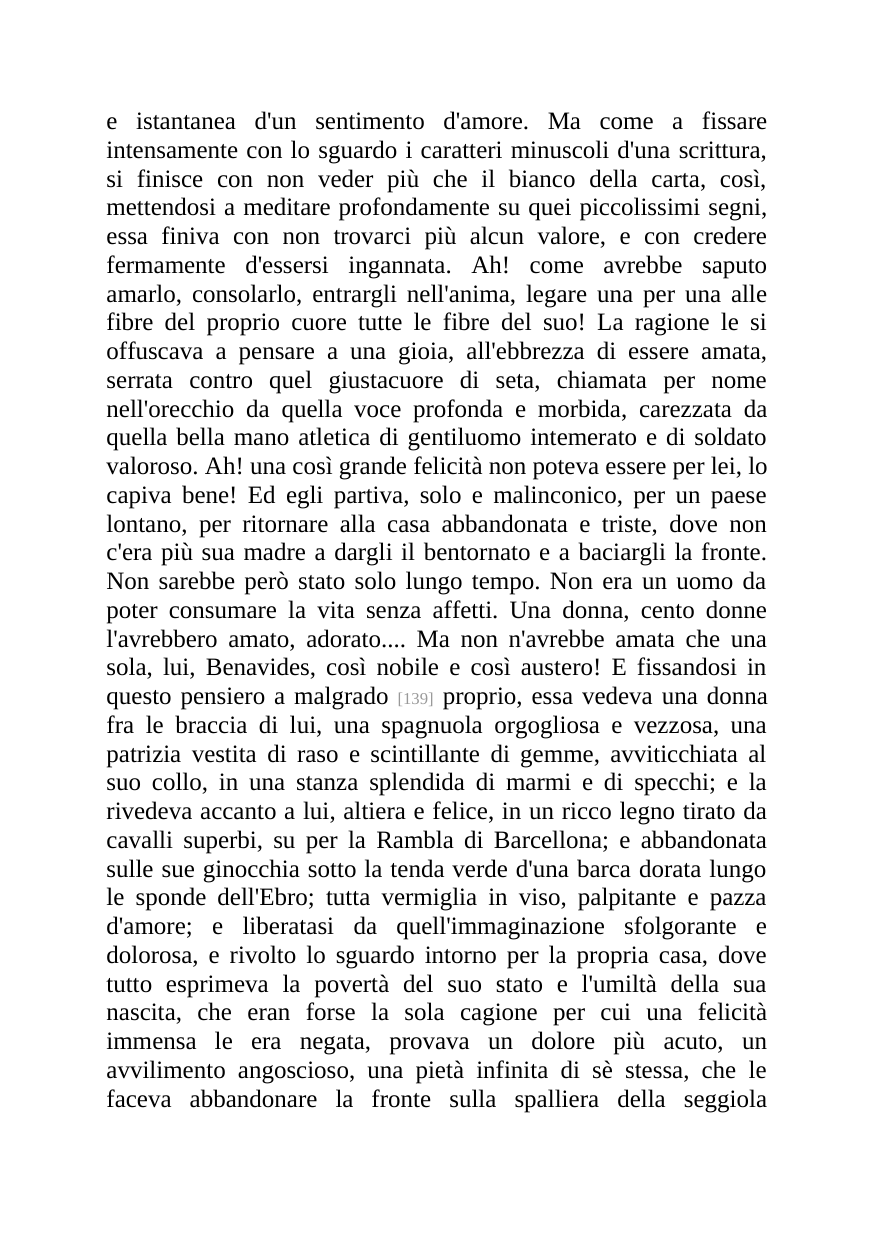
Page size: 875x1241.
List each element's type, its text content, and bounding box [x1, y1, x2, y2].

text e istantanea d'un sentimento d'amore. Ma come a fissare intensamente con lo sguardo i caratteri minuscoli d'una scrittura, si finisce con non veder più che il bianco della carta, così, mettendosi a meditare profondamente su quei piccolissimi segni, essa finiva con non trovarci più alcun valore, e con credere fermamente d'essersi ingannata. Ah! come avrebbe saputo amarlo, consolarlo, entrargli nell'anima, legare una per una alle fibre del proprio cuore tutte le fibre del suo! La ragione le si offuscava a pensare a una gioia, all'ebbrezza di essere amata, serrata contro quel giustacuore di seta, chiamata per nome nell'orecchio da quella voce profonda e morbida, carezzata da quella bella mano atletica di gentiluomo intemerato e di soldato valoroso. Ah! una così grande felicità non poteva essere per lei, lo capiva bene! Ed egli partiva, solo e malinconico, per un paese lontano, per ritornare alla casa abbandonata e triste, dove non c'era più sua madre a dargli il bentornato e a baciargli la fronte. Non sarebbe però stato solo lungo tempo. Non era un uomo da poter consumare la vita senza affetti. Una donna, cento donne l'avrebbero amato, adorato.... Ma non n'avrebbe amata che una sola, lui, Benavides, così nobile e così austero! E fissandosi in questo pensiero a malgrado [139] proprio, essa vedeva una donna fra le braccia di lui, una spagnuola orgogliosa e vezzosa, una patrizia vestita di raso e scintillante di gemme, avviticchiata al suo collo, in una stanza splendida di marmi e di specchi; e la rivedeva accanto a lui, altiera e felice, in un ricco legno tirato da cavalli superbi, su per la Rambla di Barcellona; e abbandonata sulle sue ginocchia sotto la tenda verde d'una barca dorata lungo le sponde dell'Ebro; tutta vermiglia in viso, palpitante e pazza d'amore; e liberatasi da quell'immaginazione sfolgorante e dolorosa, e rivolto lo sguardo intorno per la propria casa, dove tutto esprimeva la povertà del suo stato e l'umiltà della sua nascita, che eran forse la sola cagione per cui una felicità immensa le era negata, provava un dolore più acuto, un avvilimento angoscioso, una pietà infinita di sè stessa, che le faceva abbandonare la fronte sulla spalliera della seggiola [106, 106, 768, 1112]
